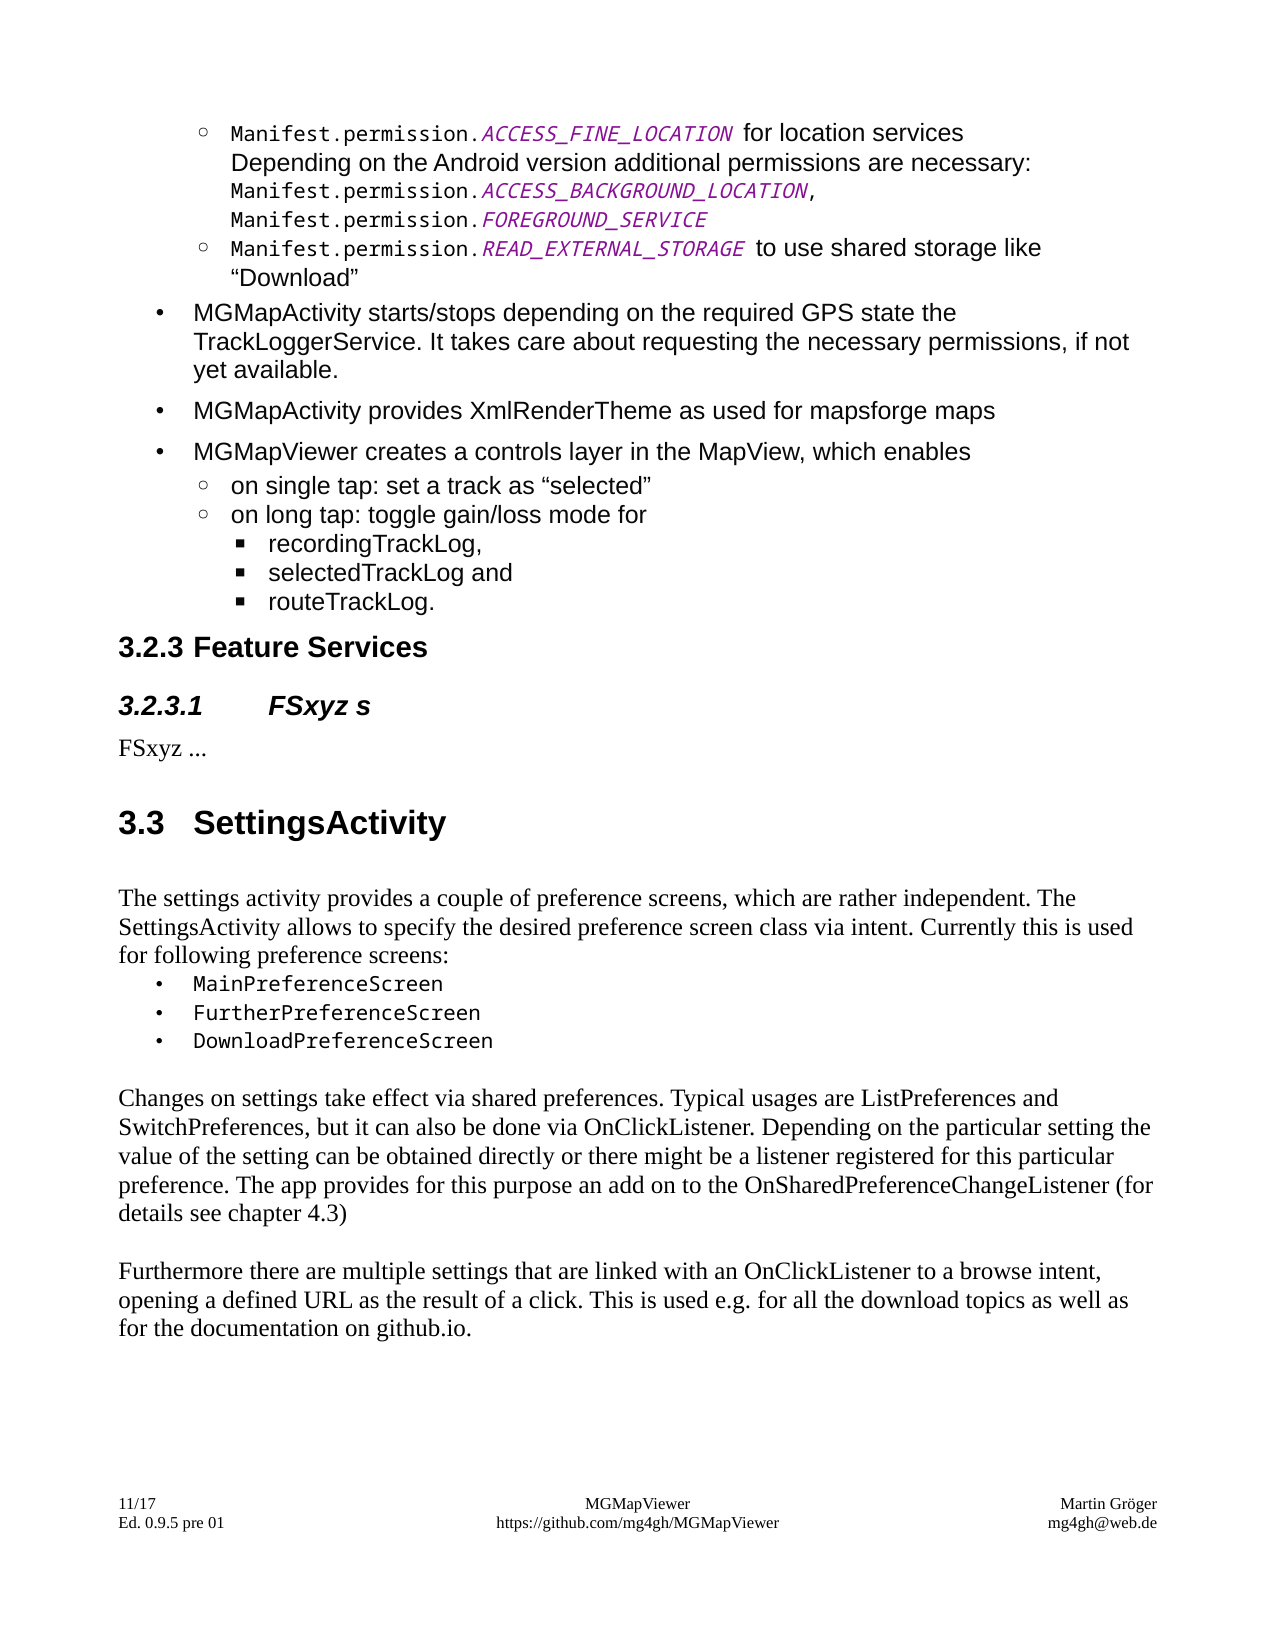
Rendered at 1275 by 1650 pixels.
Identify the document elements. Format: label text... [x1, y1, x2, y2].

list on long tap: toggle gain/loss mode for [193, 500, 1157, 529]
subtitle FSxyz s [118, 689, 1157, 721]
subtitle Feature Services [118, 630, 1157, 664]
text FSxyz ... [118, 733, 1157, 762]
list MainPreferenceScreen [156, 969, 1157, 998]
list MGMapActivity provides XmlRenderTheme as used for mapsforge maps [156, 396, 1157, 425]
list DownloadPreferenceScreen [156, 1026, 1157, 1055]
text Furthermore there are multiple settings that are linked with an OnClickListener to a browse intent, opening a defined URL as the result of a click. This is used e.g. for all the download topics as well as for the documentation on github.io. [118, 1256, 1157, 1342]
list Manifest.permission.READ_EXTERNAL_STORAGE to use shared storage like “Download” [193, 233, 1157, 292]
subtitle SettingsActivity [118, 803, 1157, 842]
list Manifest.permission.ACCESS_FINE_LOCATION for location services Depending on the Android version additional permissions are necessary: [193, 118, 1157, 176]
list selectedTrackLog and [231, 558, 1157, 587]
list on single tap: set a track as “selected” [193, 471, 1157, 500]
text The settings activity provides a couple of preference screens, which are rather independent. The SettingsActivity allows to specify the desired preference screen class via intent. Currently this is used for following preference screens: [118, 883, 1157, 969]
list recordingTrackLog, [231, 529, 1157, 558]
list MGMapViewer creates a controls layer in the MapView, which enables [156, 437, 1157, 465]
list MGMapActivity starts/stops depending on the required GPS state the TrackLoggerService. It takes care about requesting the necessary permissions, if not yet available. [156, 298, 1157, 384]
list FurtherPreferenceScreen [156, 998, 1157, 1026]
text Changes on settings take effect via shared preferences. Typical usages are ListPreferences and SwitchPreferences, but it can also be done via OnClickListener. Depending on the particular setting the value of the setting can be obtained directly or there might be a listener registered for this particular preference. The app provides for this purpose an add on to the OnSharedPreferenceChangeListener (for details see chapter 4.3) [118, 1083, 1157, 1227]
list routeTrackLog. [231, 587, 1157, 616]
list Manifest.permission.ACCESS_BACKGROUND_LOCATION, Manifest.permission.FOREGROUND_SERVICE [193, 176, 1157, 233]
